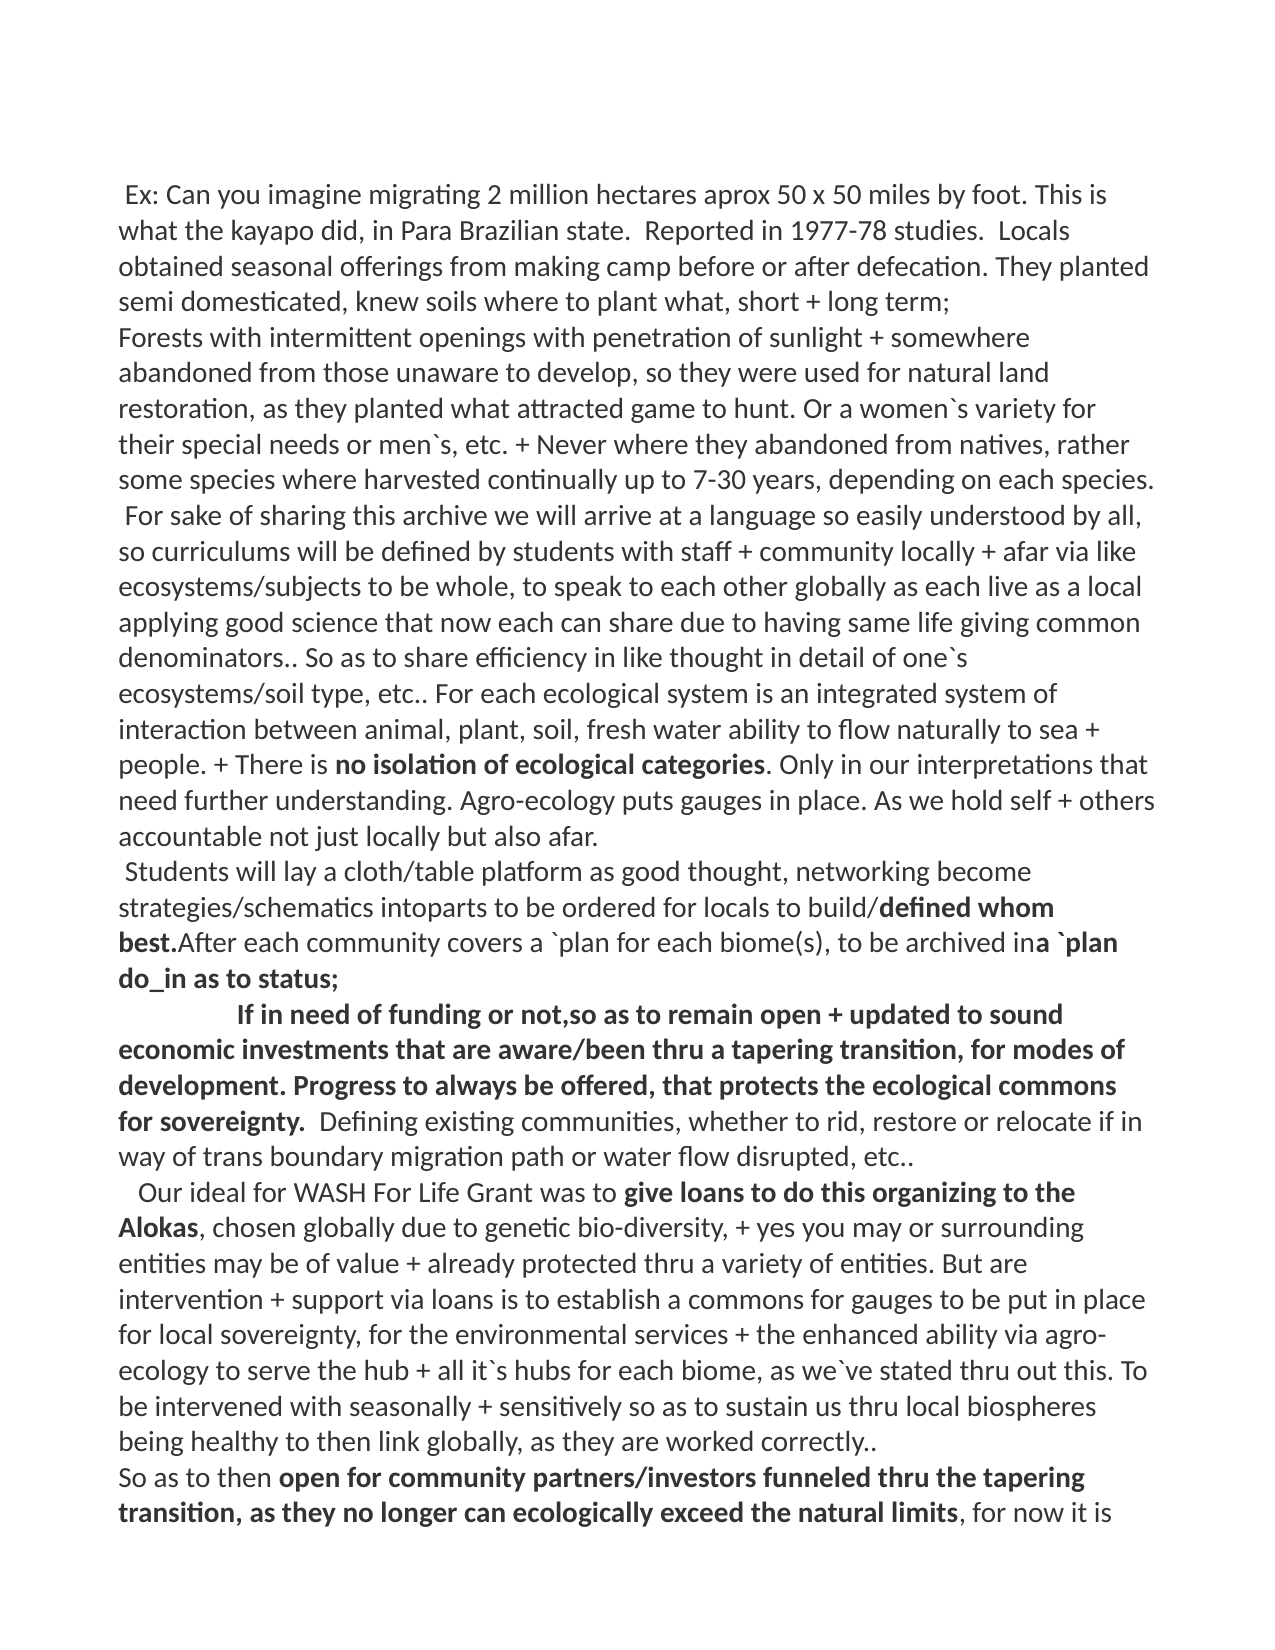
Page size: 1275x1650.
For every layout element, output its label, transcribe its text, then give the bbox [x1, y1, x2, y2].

text Our ideal for WASH For Life Grant was to give loans to do this organizing to the Alokas, chosen globally due to genetic bio-diversity, + yes you may or surrounding entities may be of value + already protected thru a variety of entities. But are intervention + support via loans is to establish a commons for gauges to be put in place for local sovereignty, for the environmental services + the enhanced ability via agro-ecology to serve the hub + all it`s hubs for each biome, as we`ve stated thru out this. To be intervened with seasonally + sensitively so as to sustain us thru local biospheres being healthy to then link globally, as they are worked correctly.. [118, 1174, 1157, 1459]
text If in need of funding or not,so as to remain open + updated to sound economic investments that are aware/been thru a tapering transition, for modes of development. Progress to always be offered, that protects the ecological commons for sovereignty. Defining existing communities, whether to rid, restore or relocate if in way of trans boundary migration path or water flow disrupted, etc.. [118, 996, 1157, 1174]
text Students will lay a cloth/table platform as good thought, networking become strategies/schematics intoparts to be ordered for locals to build/defined whom best.After each community covers a `plan for each biome(s), to be archived ina `plan do_in as to status; [118, 853, 1157, 996]
text So as to then open for community partners/investors funneled thru the tapering transition, as they no longer can ecologically exceed the natural limits, for now it is [118, 1459, 1157, 1530]
text For sake of sharing this archive we will arrive at a language so easily understood by all, so curriculums will be defined by students with staff + community locally + afar via like ecosystems/subjects to be whole, to speak to each other globally as each live as a local applying good science that now each can share due to having same life giving common denominators.. So as to share efficiency in like thought in detail of one`s ecosystems/soil type, etc.. For each ecological system is an integrated system of interaction between animal, plant, soil, fresh water ability to flow naturally to sea + people. + There is no isolation of ecological categories. Only in our interpretations that need further understanding. Agro-ecology puts gauges in place. As we hold self + others accountable not just locally but also afar. [118, 497, 1157, 853]
text Ex: Can you imagine migrating 2 million hectares aprox 50 x 50 miles by foot. This is what the kayapo did, in Para Brazilian state. Reported in 1977-78 studies. Locals obtained seasonal offerings from making camp before or after defecation. They planted semi domesticated, knew soils where to plant what, short + long term; [118, 176, 1157, 319]
text Forests with intermittent openings with penetration of sunlight + somewhere abandoned from those unaware to develop, so they were used for natural land restoration, as they planted what attracted game to hunt. Or a women`s variety for their special needs or men`s, etc. + Never where they abandoned from natives, rather some species where harvested continually up to 7-30 years, depending on each species. [118, 319, 1157, 497]
